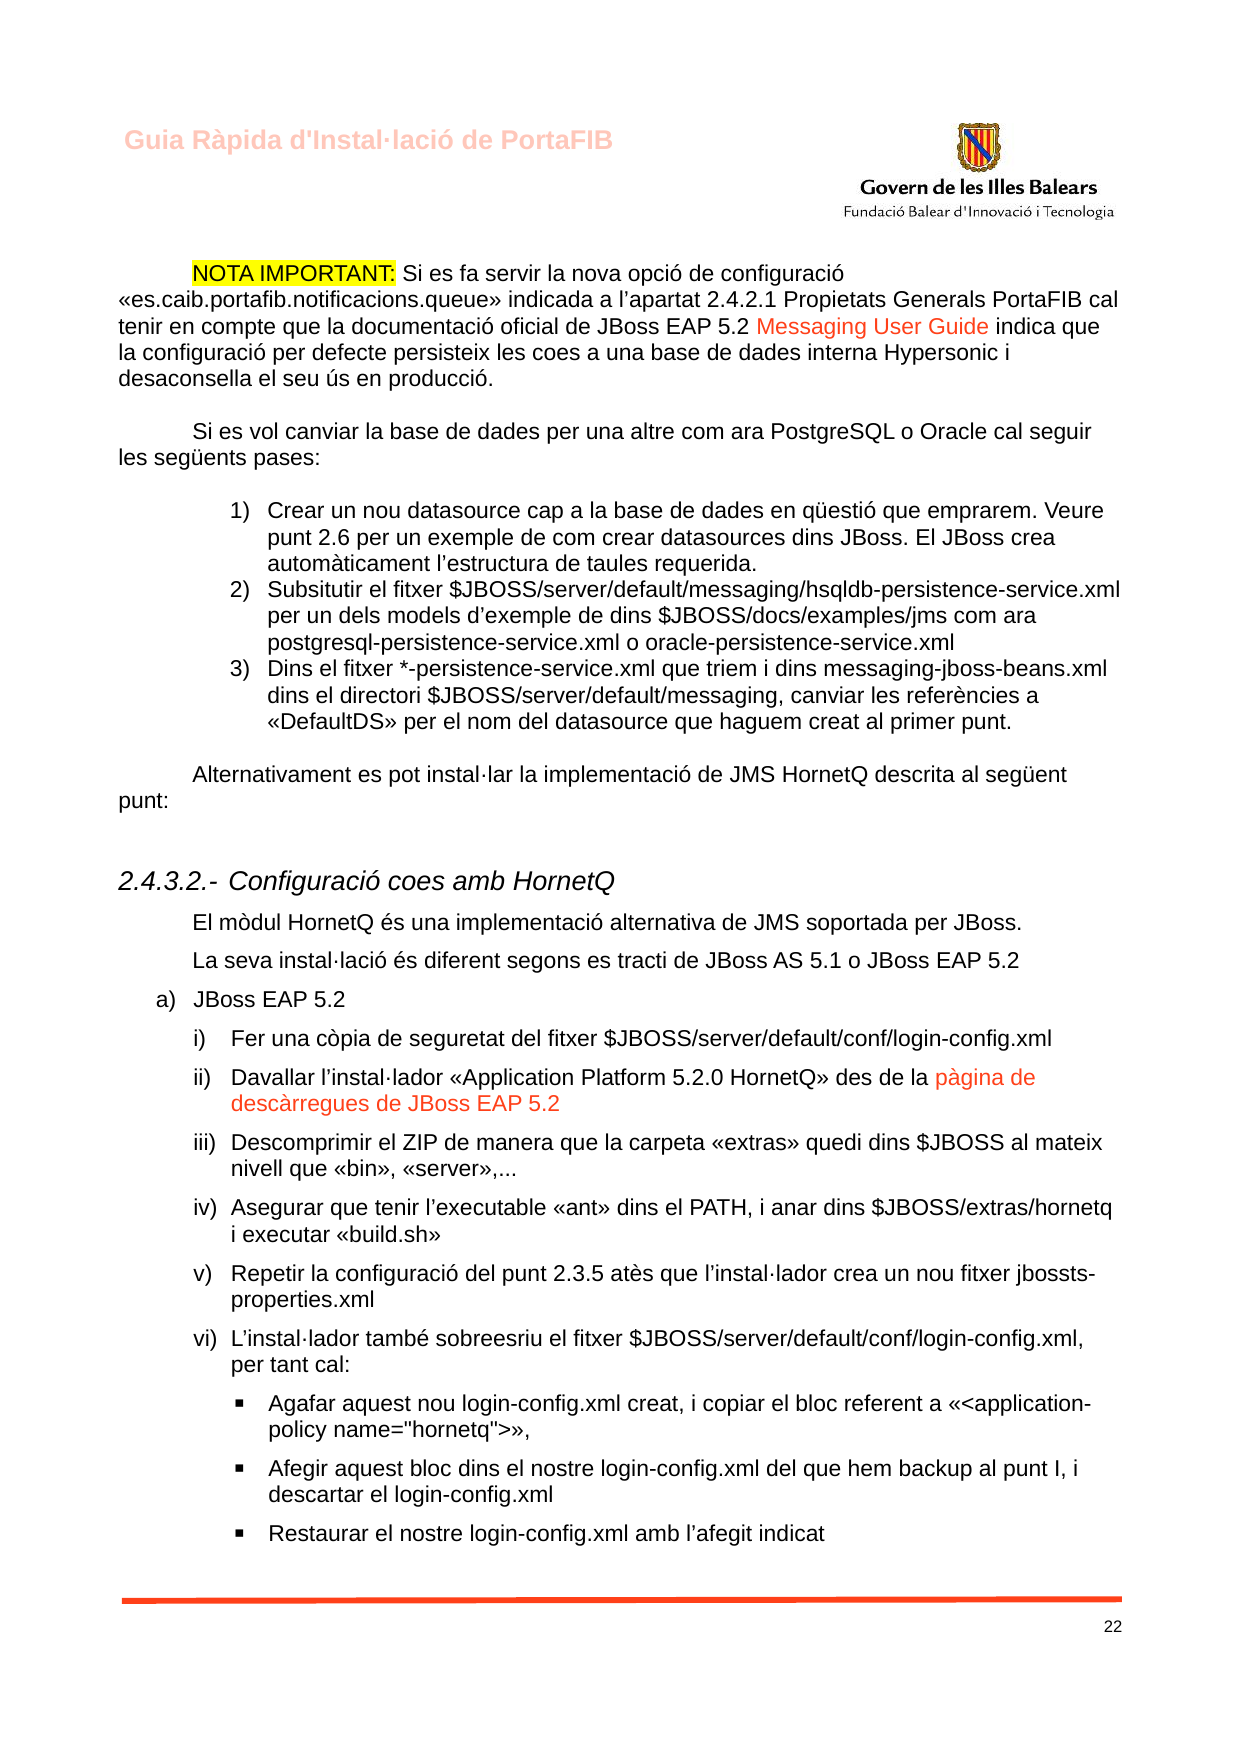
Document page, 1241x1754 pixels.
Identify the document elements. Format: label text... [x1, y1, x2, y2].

list L’instal·lador també sobreesriu el fitxer $JBOSS/server/default/conf/login-config.xml, per tant cal: [193, 1325, 1122, 1377]
list Afegir aquest bloc dins el nostre login-config.xml del que hem backup al punt I, i descartar el login-config.xml [231, 1455, 1122, 1508]
subtitle Configuració coes amb HornetQ [118, 865, 1122, 896]
list Agafar aquest nou login-config.xml creat, i copiar el bloc referent a «<application-policy name="hornetq">», [231, 1390, 1122, 1443]
text Alternativament es pot instal·lar la implementació de JMS HornetQ descrita al següent punt: [118, 761, 1122, 813]
list Dins el fitxer *-persistence-service.xml que triem i dins messaging-jboss-beans.xml dins el directori $JBOSS/server/default/messaging, canviar les referències a «DefaultDS» per el nom del datasource que haguem creat al primer punt. [229, 655, 1122, 734]
list Crear un nou datasource cap a la base de dades en qüestió que emprarem. Veure punt 2.6 per un exemple de com crear datasources dins JBoss. El JBoss crea automàticament l’estructura de taules requerida. [229, 497, 1122, 576]
list Asegurar que tenir l’executable «ant» dins el PATH, i anar dins $JBOSS/extras/hornetq i executar «build.sh» [193, 1194, 1122, 1247]
list Subsitutir el fitxer $JBOSS/server/default/messaging/hsqldb-persistence-service.xml per un dels models d’exemple de dins $JBOSS/docs/examples/jms com ara postgresql-persistence-service.xml o oracle-persistence-service.xml [229, 576, 1122, 655]
list Davallar l’instal·lador «Application Platform 5.2.0 HornetQ» des de la pàgina de descàrregues de JBoss EAP 5.2 [193, 1064, 1122, 1117]
list Repetir la configuració del punt 2.3.5 atès que l’instal·lador crea un nou fitxer jbossts-properties.xml [193, 1259, 1122, 1312]
text La seva instal·lació és diferent segons es tracti de JBoss AS 5.1 o JBoss EAP 5.2 [118, 947, 1122, 974]
text El mòdul HornetQ és una implementació alternativa de JMS soportada per JBoss. [118, 908, 1122, 935]
text NOTA IMPORTANT: Si es fa servir la nova opció de configuració «es.caib.portafib.notificacions.queue» indicada a l’apartat 2.4.2.1 Propietats Generals PortaFIB cal tenir en compte que la documentació oficial de JBoss EAP 5.2 Messaging User Guide indica que la configuració per defecte persisteix les coes a una base de dades interna Hypersonic i desaconsella el seu ús en producció. [118, 260, 1122, 392]
picture [840, 123, 1117, 220]
list Fer una còpia de seguretat del fitxer $JBOSS/server/default/conf/login-config.xml [193, 1025, 1122, 1051]
list Restaurar el nostre login-config.xml amb l’afegit indicat [231, 1520, 1122, 1547]
list JBoss EAP 5.2 [156, 986, 1122, 1012]
text Si es vol canviar la base de dades per una altre com ara PostgreSQL o Oracle cal seguir les següents pases: [118, 418, 1122, 471]
list Descomprimir el ZIP de manera que la carpeta «extras» quedi dins $JBOSS al mateix nivell que «bin», «server»,... [193, 1129, 1122, 1182]
